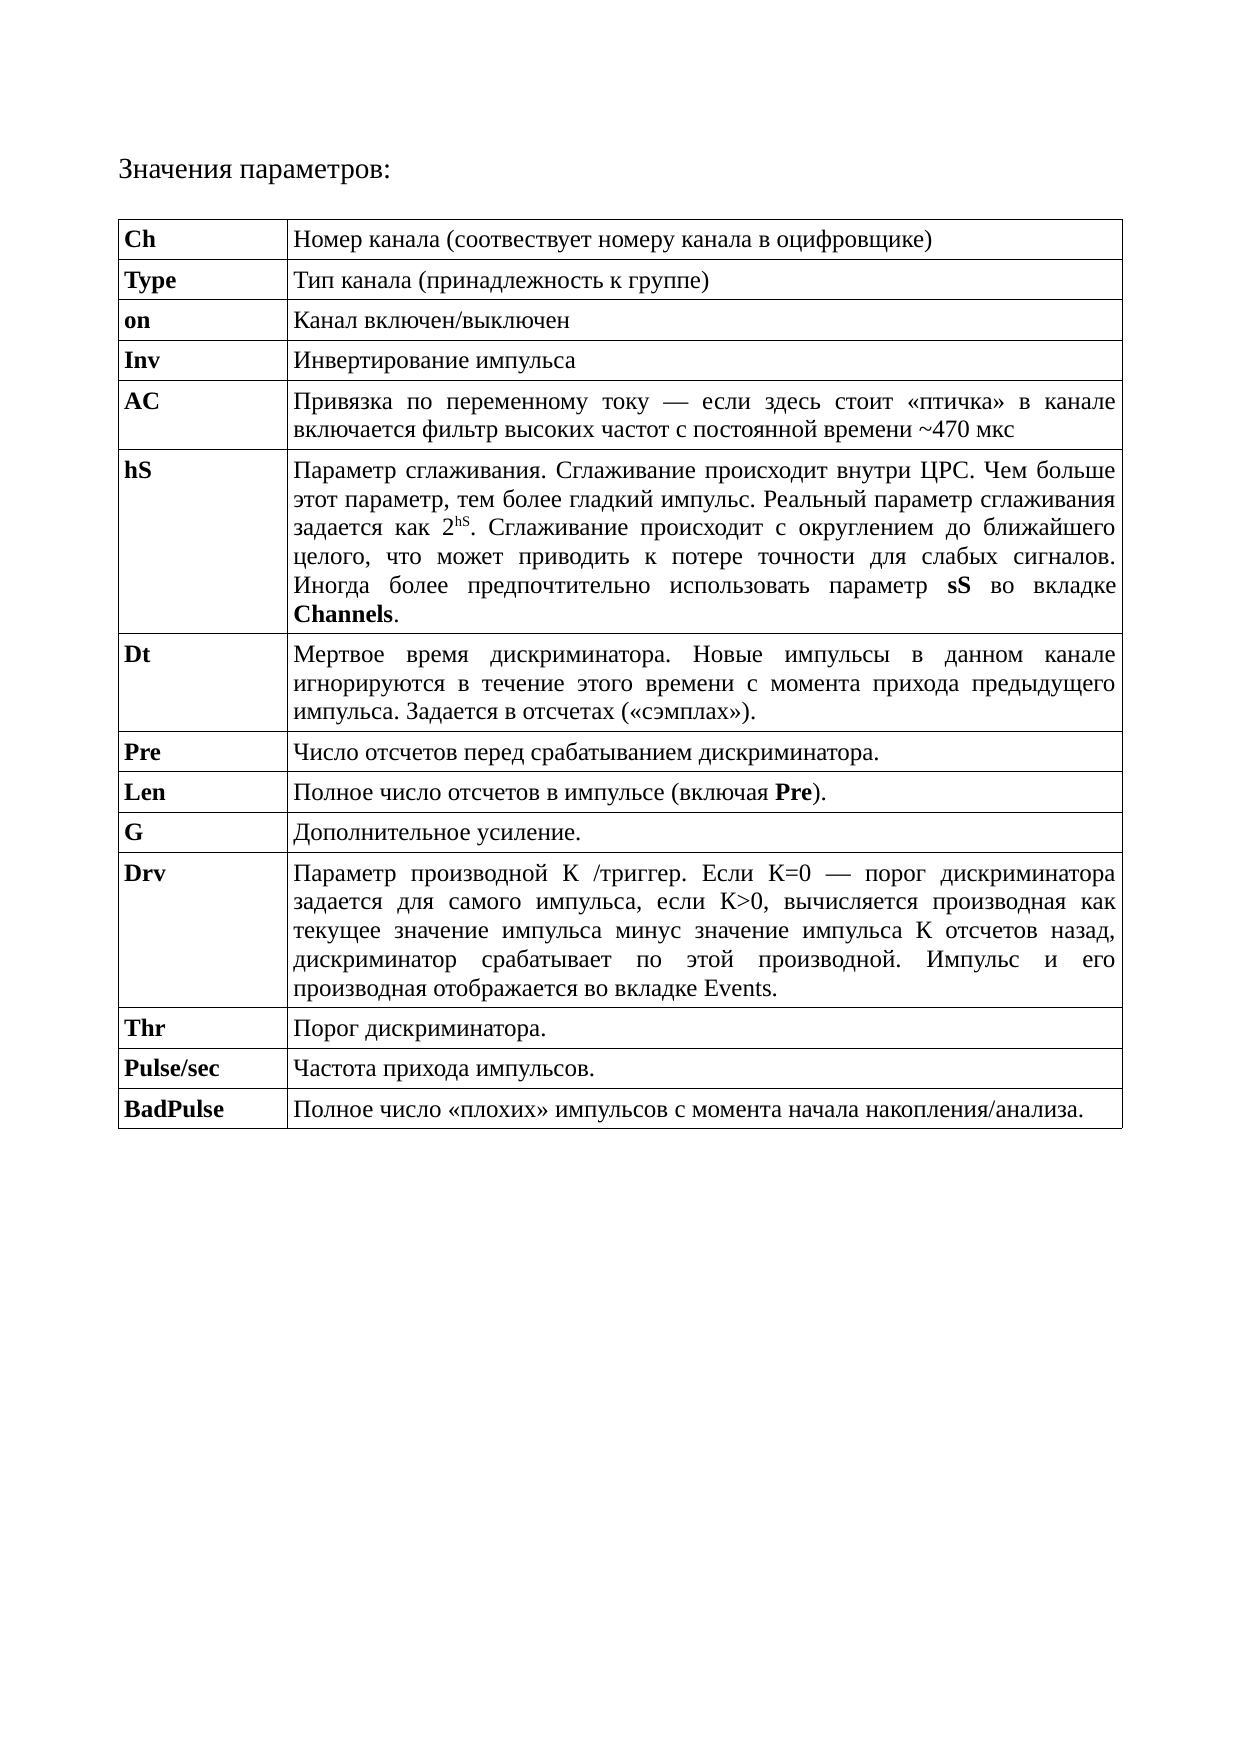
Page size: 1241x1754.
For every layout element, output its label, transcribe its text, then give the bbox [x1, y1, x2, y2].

table_cell Дополнительное усиление. [288, 813, 1122, 852]
table_cell Инвертирование импульса [288, 341, 1122, 380]
table_cell Канал включен/выключен [288, 300, 1122, 340]
table_cell Мертвое время дискриминатора. Новые импульсы в данном канале игнорируются в течение этого времени с момента прихода предыдущего импульса. Задается в отсчетах («сэмплах»). [288, 634, 1122, 731]
table_cell hS [119, 450, 287, 633]
table_cell Len [119, 772, 287, 812]
table_cell Порог дискриминатора. [288, 1008, 1122, 1047]
table_cell Полное число «плохих» импульсов с момента начала накопления/анализа. [288, 1089, 1122, 1128]
table_cell Тип канала (принадлежность к группе) [288, 260, 1122, 299]
table_cell Drv [119, 853, 287, 1007]
table_cell Привязка по переменному току — если здесь стоит «птичка» в канале включается фильтр высоких частот с постоянной времени ~470 мкс [288, 381, 1122, 449]
table_cell Частота прихода импульсов. [288, 1049, 1122, 1088]
table_cell BadPulse [119, 1089, 287, 1128]
table_header Ch [119, 220, 287, 259]
table_cell Type [119, 260, 287, 299]
table_header Номер канала (соотвествует номеру канала в оцифровщике) [288, 220, 1122, 259]
table_cell Параметр производной К /триггер. Если К=0 — порог дискриминатора задается для самого импульса, если К>0, вычисляется производная как текущее значение импульса минус значение импульса К отсчетов назад, дискриминатор срабатывает по этой производной. Импульс и его производная отображается во вкладке Events. [288, 853, 1122, 1007]
table_cell Полное число отсчетов в импульсе (включая Pre). [288, 772, 1122, 812]
table_cell on [119, 300, 287, 340]
table_cell Dt [119, 634, 287, 731]
table_cell Pre [119, 732, 287, 771]
table_cell Inv [119, 341, 287, 380]
table_cell Число отсчетов перед срабатыванием дискриминатора. [288, 732, 1122, 771]
table_cell Параметр сглаживания. Сглаживание происходит внутри ЦРС. Чем больше этот параметр, тем более гладкий импульс. Реальный параметр сглаживания задается как 2hS. Сглаживание происходит с округлением до ближайшего целого, что может приводить к потере точности для слабых сигналов. Иногда более предпочтительно использовать параметр sS во вкладке Channels. [288, 450, 1122, 633]
table_cell Pulse/sec [119, 1049, 287, 1088]
table_cell Thr [119, 1008, 287, 1047]
table_cell G [119, 813, 287, 852]
text Значения параметров: [118, 152, 1122, 185]
table_cell AC [119, 381, 287, 449]
